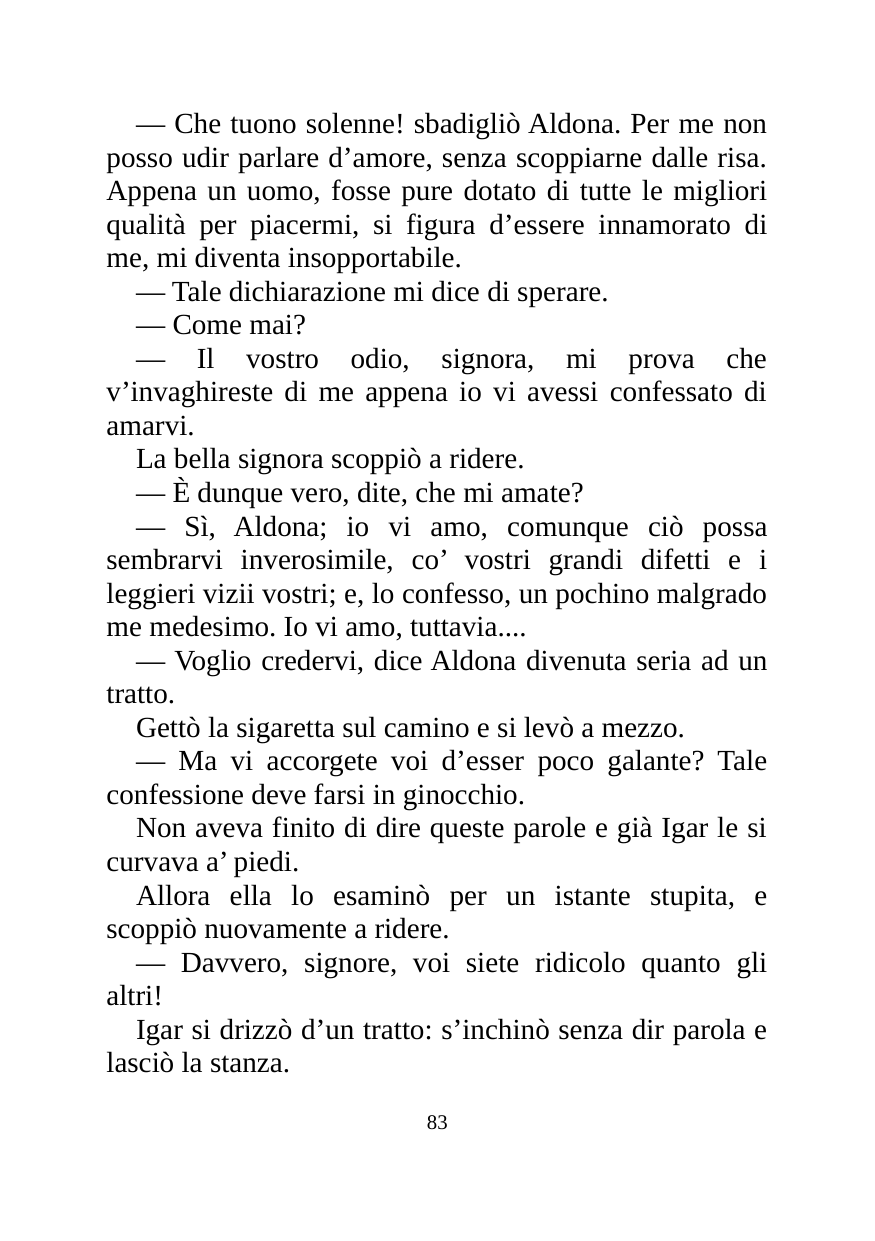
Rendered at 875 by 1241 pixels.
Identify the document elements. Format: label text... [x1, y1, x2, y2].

text — Sì, Aldona; io vi amo, comunque ciò possa sembrarvi inverosimile, co’ vostri grandi difetti e i leggieri vizii vostri; e, lo confesso, un pochino malgrado me medesimo. Io vi amo, tuttavia.... [106, 509, 768, 643]
text Gettò la sigaretta sul camino e si levò a mezzo. [106, 710, 768, 743]
text — Tale dichiarazione mi dice di sperare. [106, 274, 768, 307]
text — Che tuono solenne! sbadigliò Aldona. Per me non posso udir parlare d’amore, senza scoppiarne dalle risa. Appena un uomo, fosse pure dotato di tutte le migliori qualità per piacermi, si figura d’essere innamorato di me, mi diventa insopportabile. [106, 106, 768, 274]
text — Voglio credervi, dice Aldona divenuta seria ad un tratto. [106, 643, 768, 710]
text La bella signora scoppiò a ridere. [106, 442, 768, 475]
text — È dunque vero, dite, che mi amate? [106, 475, 768, 509]
text Igar si drizzò d’un tratto: s’inchinò senza dir parola e lasciò la stanza. [106, 1012, 768, 1079]
text — Ma vi accorgete voi d’esser poco galante? Tale confessione deve farsi in ginocchio. [106, 743, 768, 811]
text — Davvero, signore, voi siete ridicolo quanto gli altri! [106, 945, 768, 1012]
text — Il vostro odio, signora, mi prova che v’invaghireste di me appena io vi avessi confessato di amarvi. [106, 341, 768, 442]
text — Come mai? [106, 307, 768, 341]
text Allora ella lo esaminò per un istante stupita, e scoppiò nuovamente a ridere. [106, 878, 768, 945]
text Non aveva finito di dire queste parole e già Igar le si curvava a’ piedi. [106, 811, 768, 878]
